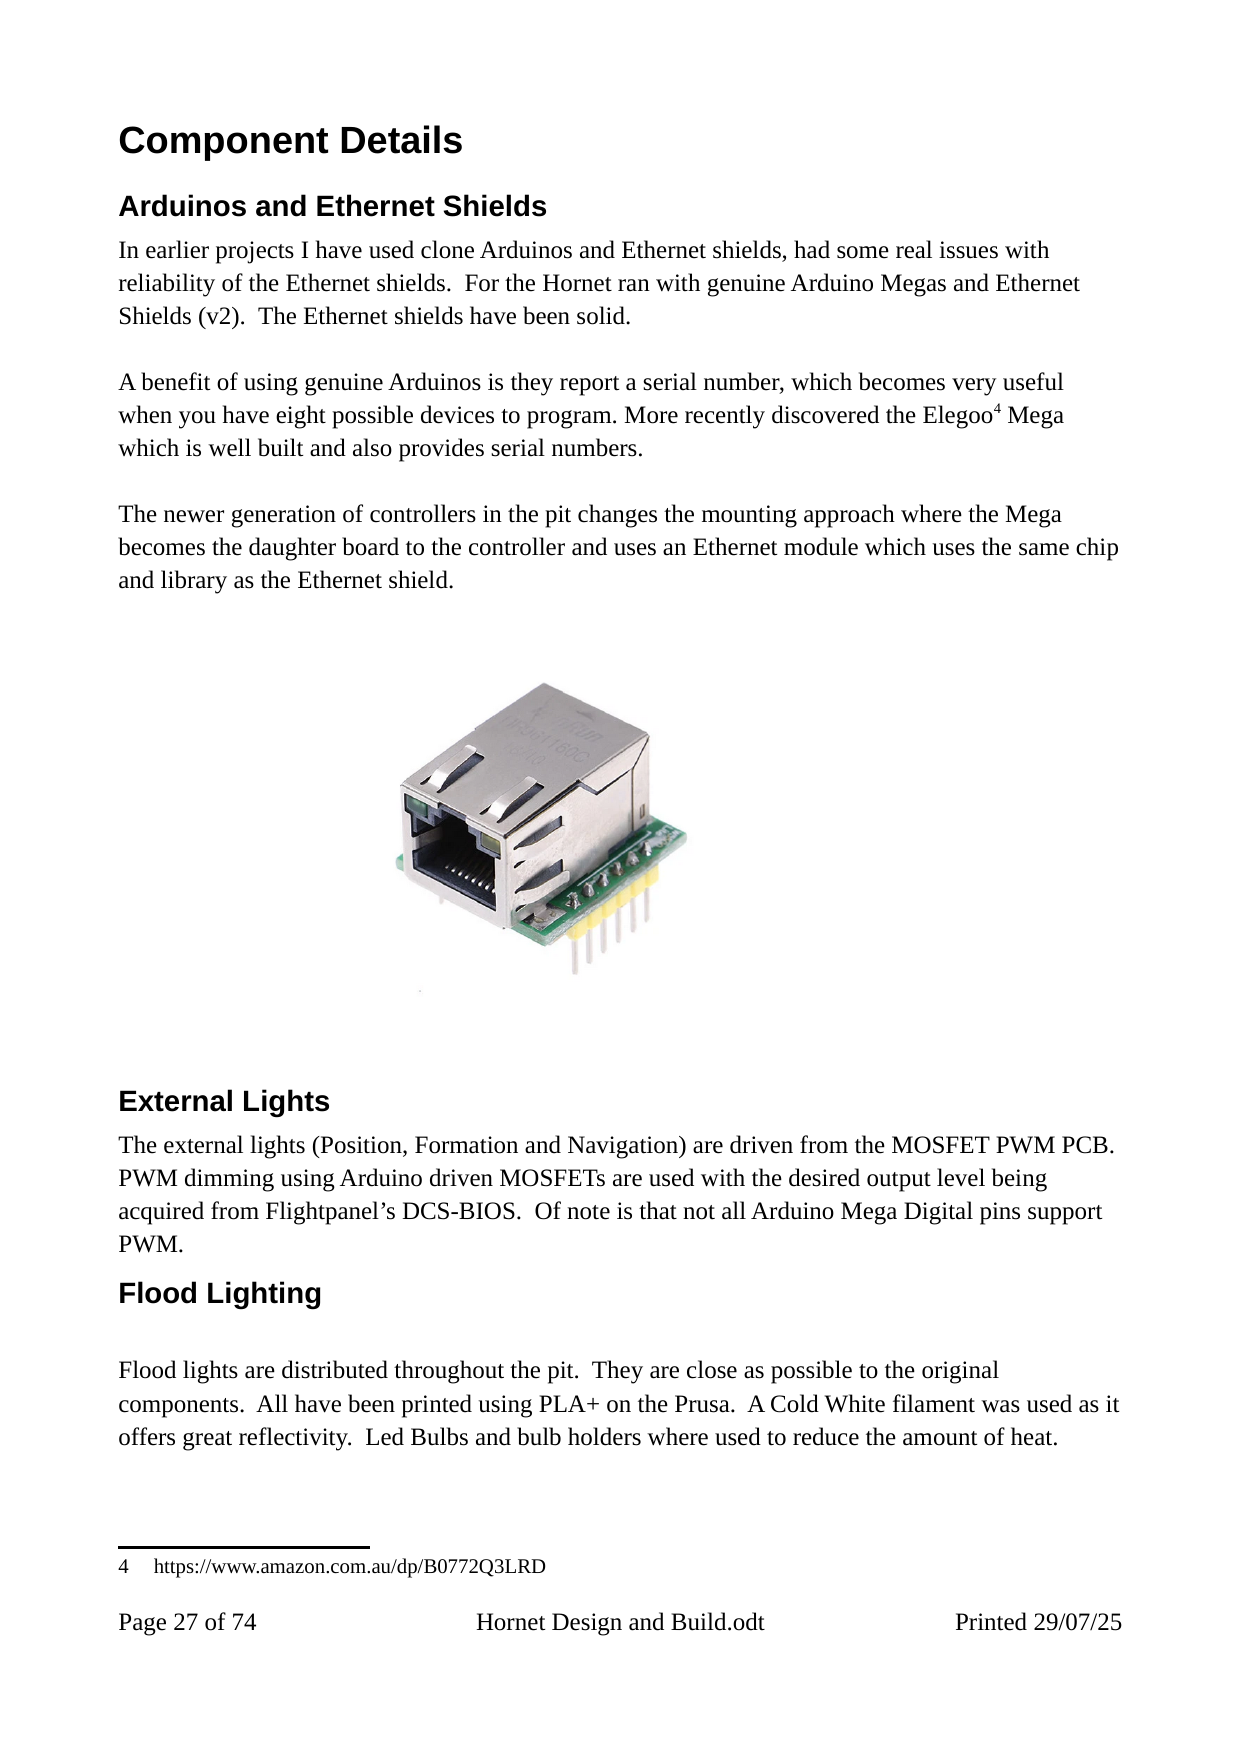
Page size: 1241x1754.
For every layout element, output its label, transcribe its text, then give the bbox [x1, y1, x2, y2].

picture [350, 658, 723, 999]
text The newer generation of controllers in the pit changes the mounting approach where the Mega becomes the daughter board to the controller and uses an Ethernet module which uses the same chip and library as the Ethernet shield. [118, 499, 1122, 594]
text A benefit of using genuine Arduinos is they report a serial number, which becomes very useful when you have eight possible devices to program. More recently discovered the Elegoo Mega which is well built and also provides serial numbers. [118, 367, 1122, 462]
text https://www.amazon.com.au/dp/B0772Q3LRD [118, 1553, 1122, 1578]
subtitle Component Details [118, 118, 1122, 162]
subtitle External Lights [118, 1083, 1122, 1117]
text In earlier projects I have used clone Arduinos and Ethernet shields, had some real issues with reliability of the Ethernet shields. For the Hornet ran with genuine Arduino Megas and Ethernet Shields (v2). The Ethernet shields have been solid. [118, 235, 1122, 330]
subtitle Flood Lighting [118, 1276, 1122, 1310]
text Flood lights are distributed throughout the pit. They are close as possible to the original components. All have been printed using PLA+ on the Prusa. A Cold White filament was used as it offers great reflectivity. Led Bulbs and bulb holders where used to reduce the amount of heat. [118, 1356, 1122, 1450]
subtitle Arduinos and Ethernet Shields [118, 189, 1122, 223]
text The external lights (Position, Formation and Navigation) are driven from the MOSFET PWM PCB. [118, 1130, 1122, 1158]
text PWM dimming using Arduino driven MOSFETs are used with the desired output level being acquired from Flightpanel’s DCS-BIOS. Of note is that not all Arduino Mega Digital pins support PWM. [118, 1163, 1122, 1257]
